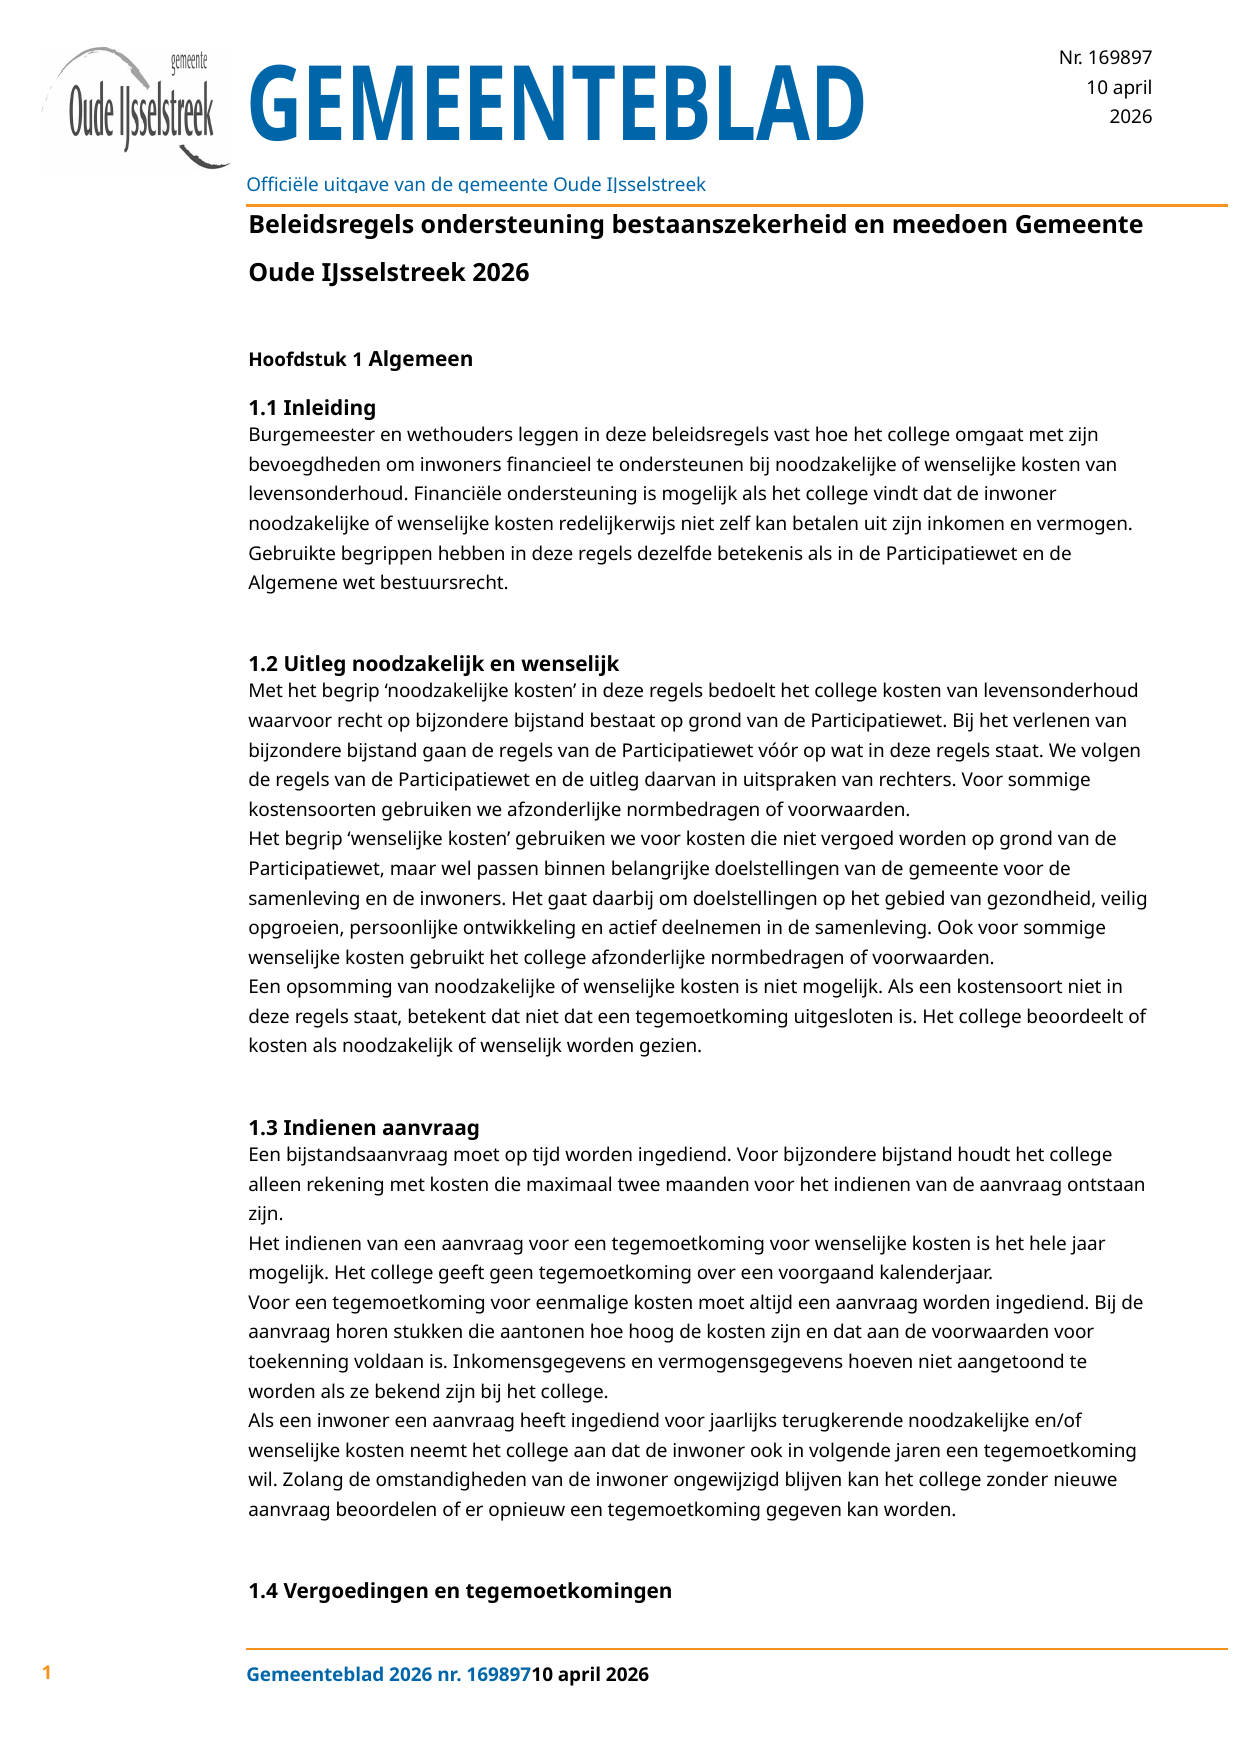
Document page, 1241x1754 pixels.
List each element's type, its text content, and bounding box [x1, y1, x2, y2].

text Een bijstandsaanvraag moet op tijd worden ingediend. Voor bijzondere bijstand houdt het college alleen rekening met kosten die maximaal twee maanden voor het indienen van de aanvraag ontstaan zijn. [248, 1141, 1152, 1226]
text Het begrip ‘wenselijke kosten’ gebruiken we voor kosten die niet vergoed worden op grond van de Participatiewet, maar wel passen binnen belangrijke doelstellingen van de gemeente voor de samenleving en de inwoners. Het gaat daarbij om doelstellingen op het gebied van gezondheid, veilig opgroeien, persoonlijke ontwikkeling en actief deelnemen in de samenleving. Ook voor sommige wenselijke kosten gebruikt het college afzonderlijke normbedragen of voorwaarden. [248, 826, 1152, 970]
text Als een inwoner een aanvraag heeft ingediend voor jaarlijks terugkerende noodzakelijke en/of wenselijke kosten neemt het college aan dat de inwoner ook in volgende jaren een tegemoetkoming wil. Zolang de omstandigheden van de inwoner ongewijzigd blijven kan het college zonder nieuwe aanvraag beoordelen of er opnieuw een tegemoetkoming gegeven kan worden. [248, 1407, 1152, 1522]
text 1.1 Inleiding [248, 393, 1152, 421]
text Een opsomming van noodzakelijke of wenselijke kosten is niet mogelijk. Als een kostensoort niet in deze regels staat, betekent dat niet dat een tegemoetkoming uitgesloten is. Het college beoordeelt of kosten als noodzakelijk of wenselijk worden gezien. [248, 973, 1152, 1058]
text 1.2 Uitleg noodzakelijk en wenselijk [248, 649, 1152, 678]
text Het indienen van een aanvraag voor een tegemoetkoming voor wenselijke kosten is het hele jaar mogelijk. Het college geeft geen tegemoetkoming over een voorgaand kalenderjaar. [248, 1230, 1152, 1285]
text Met het begrip ‘noodzakelijke kosten’ in deze regels bedoelt het college kosten van levensonderhoud waarvoor recht op bijzondere bijstand bestaat op grond van de Participatiewet. Bij het verlenen van bijzondere bijstand gaan de regels van de Participatiewet vóór op wat in deze regels staat. We volgen de regels van de Participatiewet en de uitleg daarvan in uitspraken van rechters. Voor sommige kostensoorten gebruiken we afzonderlijke normbedragen of voorwaarden. [248, 678, 1152, 822]
text Beleidsregels ondersteuning bestaanszekerheid en meedoen Gemeente Oude IJsselstreek 2026 [248, 207, 1152, 288]
picture [41, 47, 231, 172]
text Voor een tegemoetkoming voor eenmalige kosten moet altijd een aanvraag worden ingediend. Bij de aanvraag horen stukken die aantonen hoe hoog de kosten zijn en dat aan de voorwaarden voor toekenning voldaan is. Inkomensgegevens en vermogensgegevens hoeven niet aangetoond te worden als ze bekend zijn bij het college. [248, 1289, 1152, 1403]
text Gebruikte begrippen hebben in deze regels dezelfde betekenis als in de Participatiewet en de Algemene wet bestuursrecht. [248, 540, 1152, 595]
text 1.4 Vergoedingen en tegemoetkomingen [248, 1576, 1152, 1604]
text Burgemeester en wethouders leggen in deze beleidsregels vast hoe het college omgaat met zijn bevoegdheden om inwoners financieel te ondersteunen bij noodzakelijke of wenselijke kosten van levensonderhoud. Financiële ondersteuning is mogelijk als het college vindt dat de inwoner noodzakelijke of wenselijke kosten redelijkerwijs niet zelf kan betalen uit zijn inkomen en vermogen. [248, 421, 1152, 536]
text 1.3 Indienen aanvraag [248, 1113, 1152, 1141]
text Hoofdstuk 1 Algemeen [248, 344, 1152, 372]
